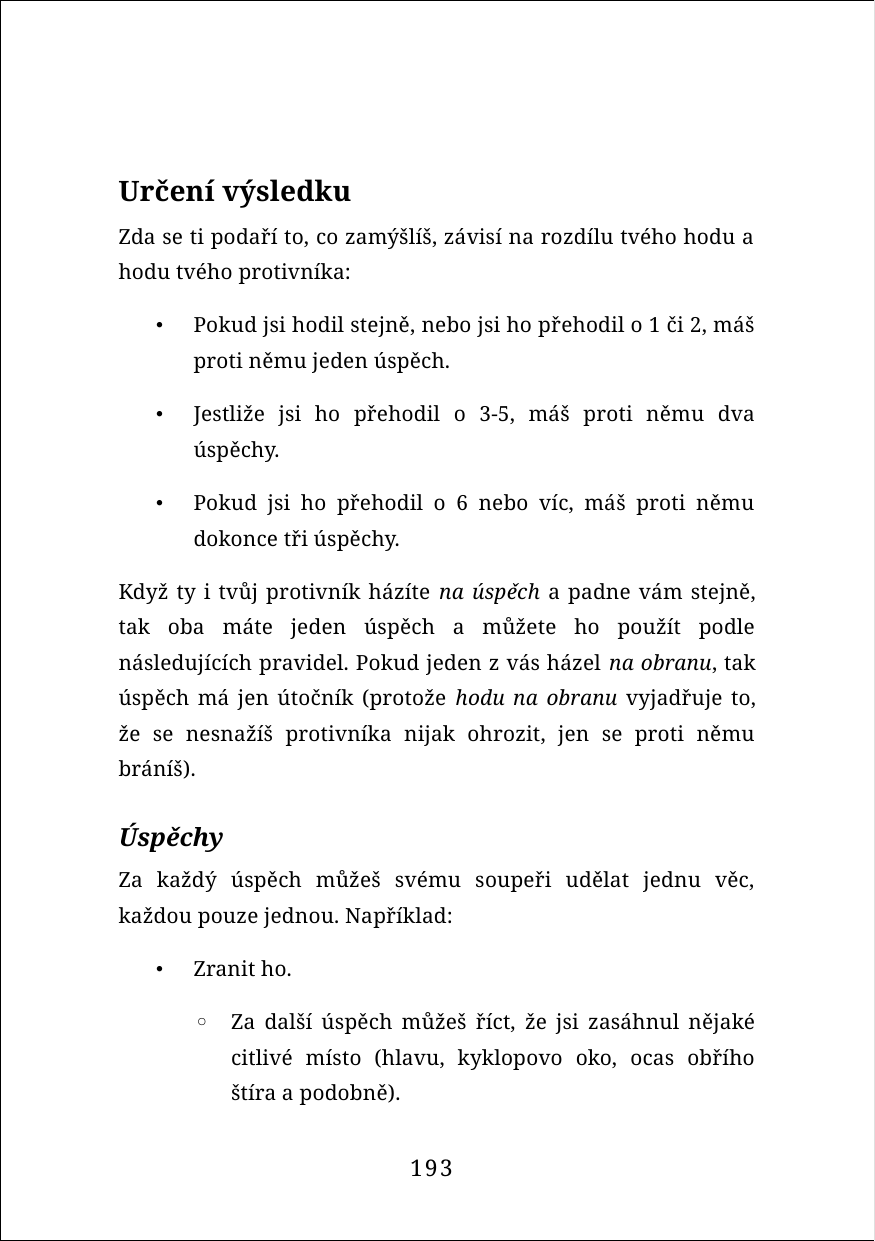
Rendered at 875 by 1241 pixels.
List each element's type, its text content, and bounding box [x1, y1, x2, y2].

list Za další úspěch můžeš říct, že jsi zasáhnul nějaké citlivé místo (hlavu, kyklopovo oko, ocas obřího štíra a podobně). [193, 1007, 756, 1107]
text Když ty i tvůj protivník házíte na úspěch a padne vám stejně, tak oba máte jeden úspěch a můžete ho použít podle následujících pravidel. Pokud jeden z vás házel na obranu, tak úspěch má jen útočník (protože hodu na obranu vyjadřuje to, že se nesnažíš protivníka nijak ohrozit, jen se proti němu bráníš). [118, 577, 756, 783]
list Jestliže jsi ho přehodil o 3-5, máš proti němu dva úspěchy. [156, 399, 756, 463]
list Pokud jsi ho přehodil o 6 nebo víc, máš proti němu dokonce tři úspěchy. [156, 488, 756, 552]
text Za každý úspěch můžeš svému soupeři udělat jednu věc, každou pouze jednou. Například: [118, 865, 756, 929]
list Pokud jsi hodil stejně, nebo jsi ho přehodil o 1 či 2, máš proti němu jeden úspěch. [156, 311, 756, 374]
list Zranit ho. [156, 954, 756, 982]
subtitle Určení výsledku [118, 172, 756, 210]
subtitle Úspěchy [118, 819, 756, 853]
text Zda se ti podaří to, co zamýšlíš, závisí na rozdílu tvého hodu a hodu tvého protivníka: [118, 222, 756, 286]
